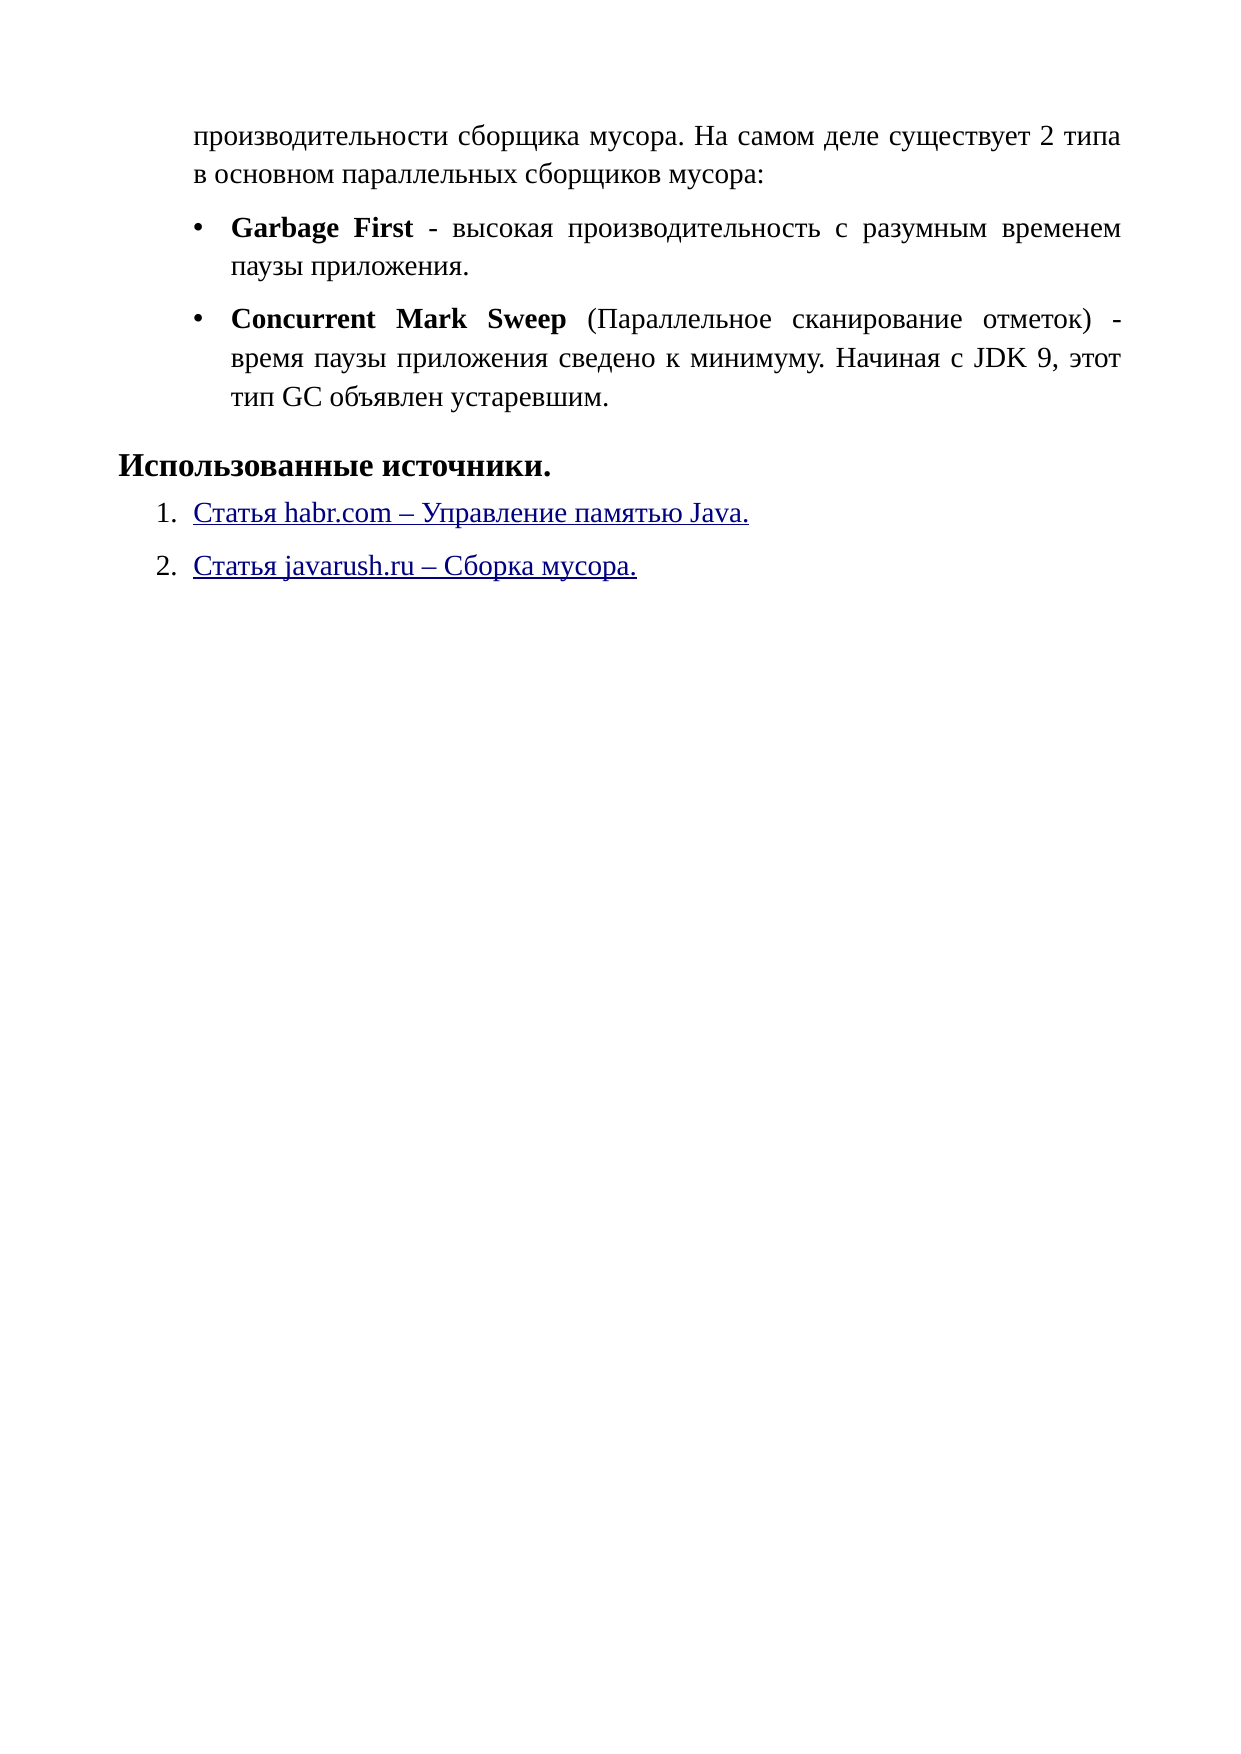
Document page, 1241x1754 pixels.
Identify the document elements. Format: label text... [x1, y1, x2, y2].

list Статья javarush.ru – Сборка мусора. [156, 548, 1122, 581]
subtitle Использованные источники. [118, 453, 1122, 482]
list производительности сборщика мусора. На самом деле существует 2 типа в основном параллельных сборщиков мусора: [156, 118, 1122, 190]
list Garbage First - высокая производительность с разумным временем паузы приложения. [193, 210, 1122, 282]
list Статья habr.com – Управление памятью Java. [156, 495, 1122, 528]
list Concurrent Mark Sweep (Параллельное сканирование отметок) - время паузы приложения сведено к минимуму. Начиная с JDK 9, этот тип GC объявлен устаревшим. [193, 302, 1122, 412]
